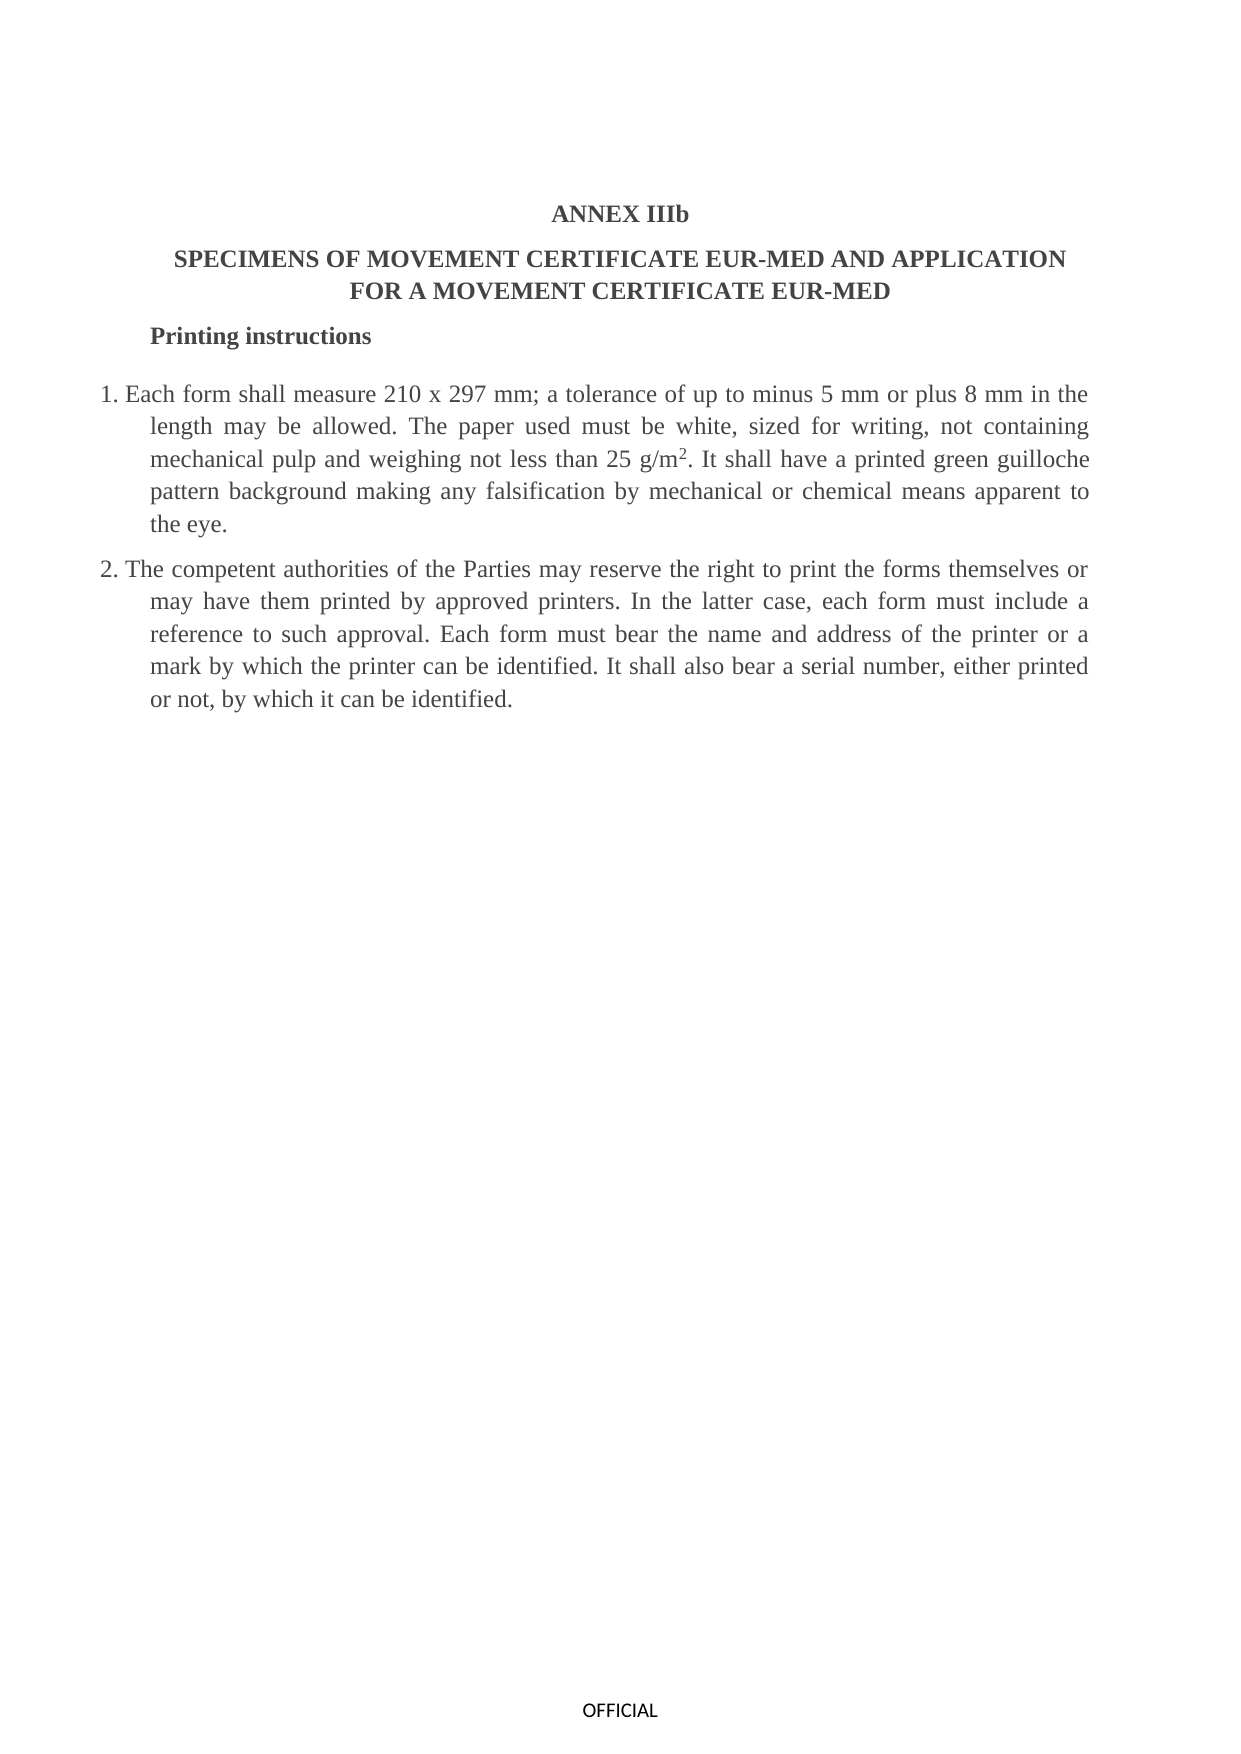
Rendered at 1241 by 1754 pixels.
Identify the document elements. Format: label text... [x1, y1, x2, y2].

text ANNEX IIIb [150, 195, 1090, 227]
text 1. Each form shall measure 210 x 297 mm; a tolerance of up to minus 5 mm or plus 8 mm in the length may be allowed. The paper used must be white, sized for writing, not containing mechanical pulp and weighing not less than 25 g/m2. It shall have a printed green guilloche pattern background making any falsification by mechanical or chemical means apparent to the eye. [100, 375, 1090, 537]
text 2. The competent authorities of the Parties may reserve the right to print the forms themselves or may have them printed by approved printers. In the latter case, each form must include a reference to such approval. Each form must bear the name and address of the printer or a mark by which the printer can be identified. It shall also bear a serial number, either printed or not, by which it can be identified. [100, 550, 1090, 712]
text Printing instructions [150, 317, 1090, 350]
text SPECIMENS OF MOVEMENT CERTIFICATE EUR-MED AND APPLICATION FOR A MOVEMENT CERTIFICATE EUR-MED [150, 240, 1090, 305]
